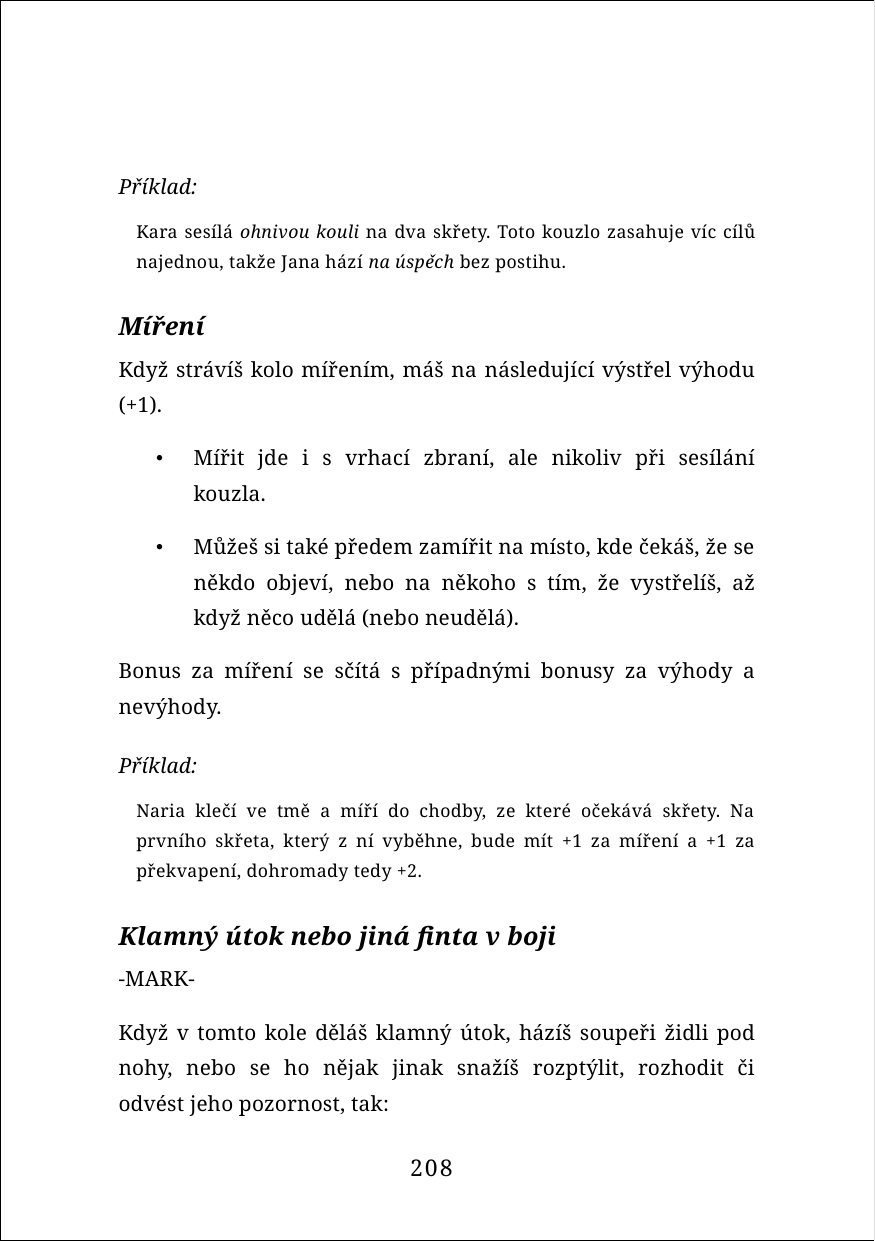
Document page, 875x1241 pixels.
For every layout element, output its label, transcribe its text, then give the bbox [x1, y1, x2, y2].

text Když strávíš kolo mířením, máš na následující výstřel výhodu (+1). [118, 355, 756, 419]
text Bonus za míření se sčítá s případnými bonusy za výhody a nevýhody. [118, 657, 756, 721]
list Můžeš si také předem zamířit na místo, kde čekáš, že se někdo objeví, nebo na někoho s tím, že vystřelíš, až když něco udělá (nebo neudělá). [156, 532, 756, 632]
subtitle Míření [118, 309, 756, 343]
text Když v tomto kole děláš klamný útok, házíš soupeři židli pod nohy, nebo se ho nějak jinak snažíš rozptýlit, rozhodit či odvést jeho pozornost, tak: [118, 1018, 756, 1117]
subtitle Klamný útok nebo jiná finta v boji [118, 919, 756, 953]
text Příklad: [118, 172, 756, 200]
text Kara sesílá ohnivou kouli na dva skřety. Toto kouzlo zasahuje víc cílů najednou, takže Jana hází na úspěch bez postihu. [136, 219, 756, 273]
text Naria klečí ve tmě a míří do chodby, ze které očekává skřety. Na prvního skřeta, který z ní vyběhne, bude mít +1 za míření a +1 za překvapení, dohromady tedy +2. [136, 798, 756, 883]
list Mířit jde i s vrhací zbraní, ale nikoliv při sesílání kouzla. [156, 443, 756, 507]
text Příklad: [118, 751, 756, 780]
text -MARK- [118, 964, 756, 993]
